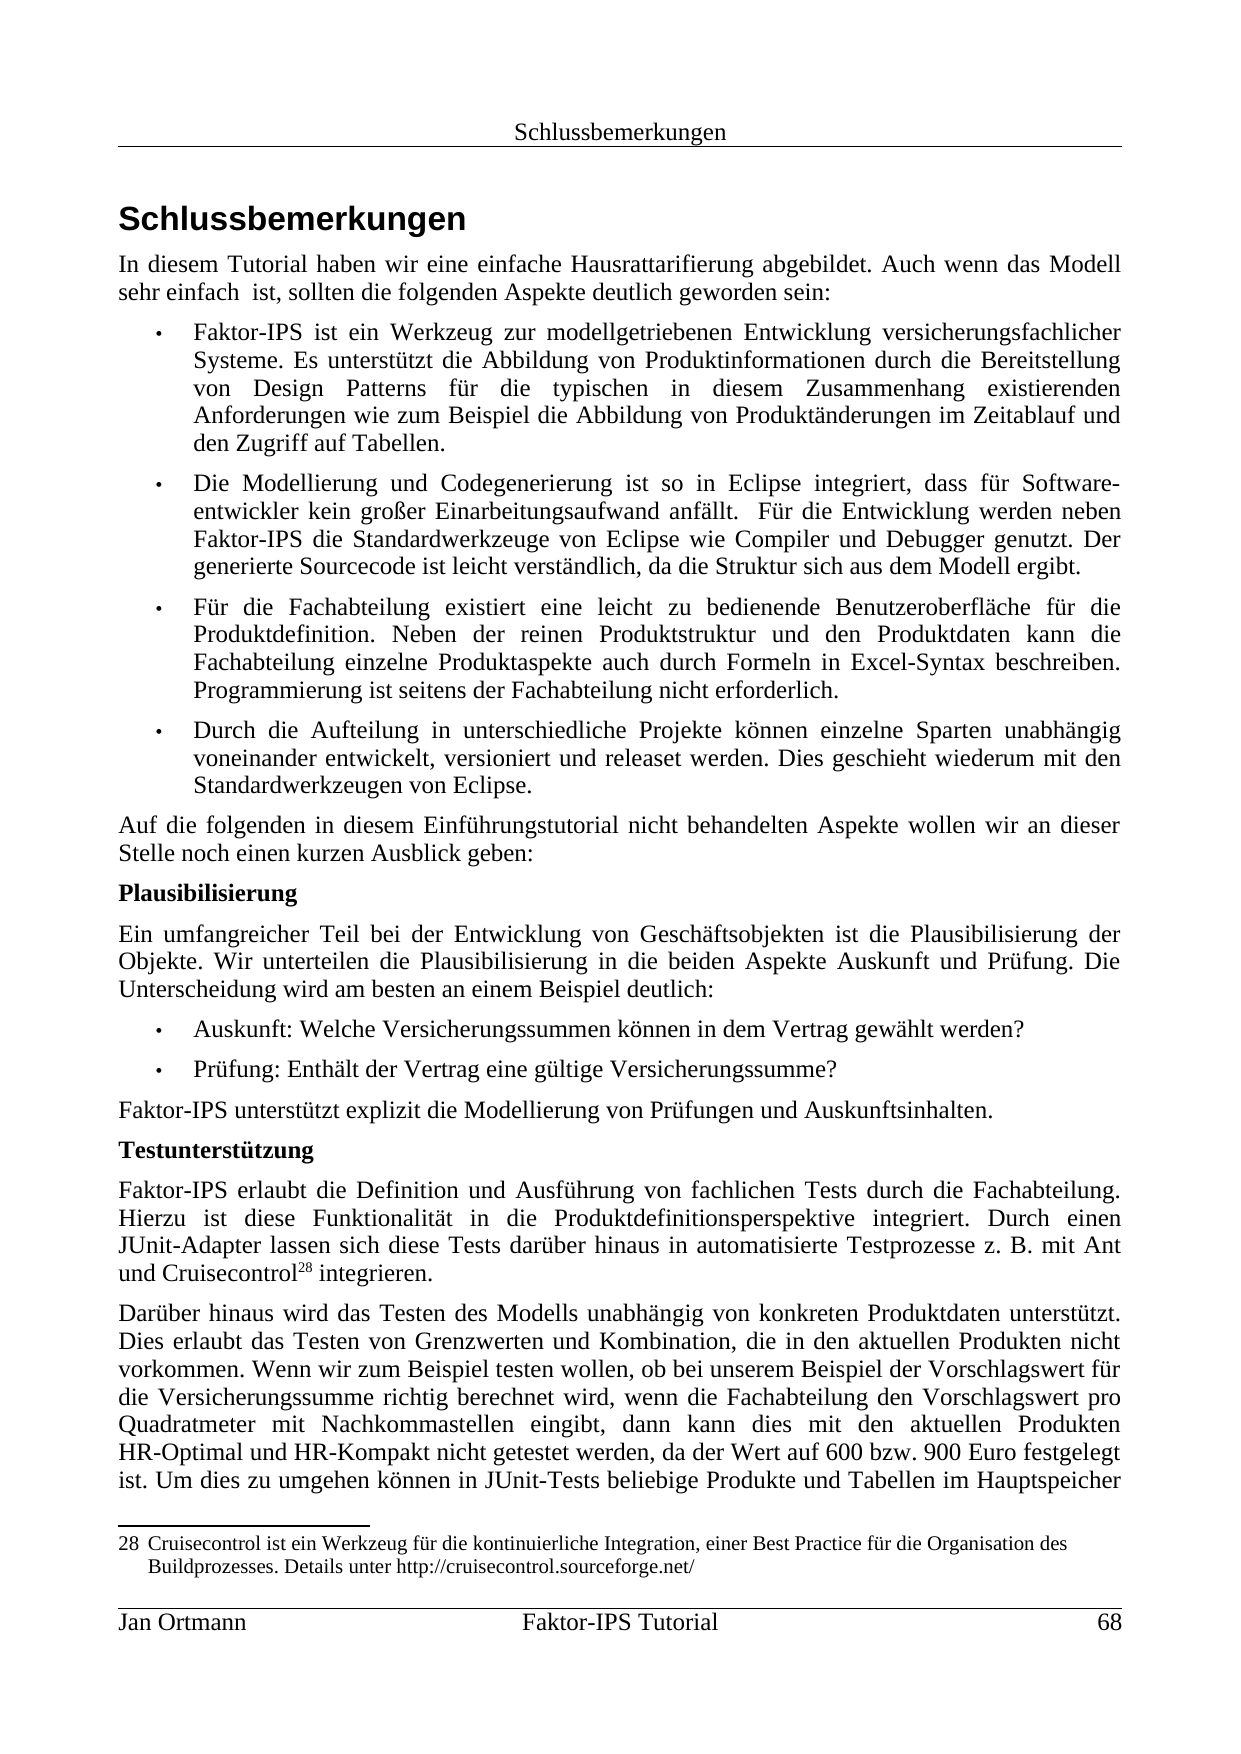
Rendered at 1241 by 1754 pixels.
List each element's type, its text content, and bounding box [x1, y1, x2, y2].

text Faktor-IPS unterstützt explizit die Modellierung von Prüfungen und Auskunftsinhalten. [118, 1096, 1122, 1123]
text Faktor-IPS erlaubt die Definition und Ausführung von fachlichen Tests durch die Fachabteilung. Hierzu ist diese Funktionalität in die Produktdefinitionsperspektive integriert. Durch einen JUnit‑Adapter lassen sich diese Tests darüber hinaus in automatisierte Testprozesse z. B. mit Ant und Cruisecontrol integrieren. [118, 1176, 1122, 1287]
text Cruisecontrol ist ein Werkzeug für die kontinuierliche Integration, einer Best Practice für die Organisation des Buildprozesses. Details unter http://cruisecontrol.sourceforge.net/ [118, 1532, 1122, 1578]
subtitle Schlussbemerkungen [118, 200, 1122, 238]
list Die Modellierung und Codegenerierung ist so in Eclipse integriert, dass für Software-entwickler kein großer Einarbeitungsaufwand anfällt. Für die Entwicklung werden neben Faktor-IPS die Standardwerkzeuge von Eclipse wie Compiler und Debugger genutzt. Der generierte Sourcecode ist leicht verständlich, da die Struktur sich aus dem Modell ergibt. [156, 469, 1122, 580]
text Darüber hinaus wird das Testen des Modells unabhängig von konkreten Produktdaten unterstützt. Dies erlaubt das Testen von Grenzwerten und Kombination, die in den aktuellen Produkten nicht vorkommen. Wenn wir zum Beispiel testen wollen, ob bei unserem Beispiel der Vorschlagswert für die Versicherungssumme richtig berechnet wird, wenn die Fachabteilung den Vorschlagswert pro Quadratmeter mit Nachkommastellen eingibt, dann kann dies mit den aktuellen Produkten HR‑Optimal und HR‑Kompakt nicht getestet werden, da der Wert auf 600 bzw. 900 Euro festgelegt ist. Um dies zu umgehen können in JUnit-Tests beliebige Produkte und Tabellen im Hauptspeicher [118, 1299, 1122, 1493]
list Prüfung: Enthält der Vertrag eine gültige Versicherungssumme? [156, 1056, 1122, 1083]
list Faktor-IPS ist ein Werkzeug zur modellgetriebenen Entwicklung versicherungsfachlicher Systeme. Es unterstützt die Abbildung von Produktinformationen durch die Bereitstellung von Design Patterns für die typischen in diesem Zusammenhang existierenden Anforderungen wie zum Beispiel die Abbildung von Produktänderungen im Zeitablauf und den Zugriff auf Tabellen. [156, 318, 1122, 457]
text Auf die folgenden in diesem Einführungstutorial nicht behandelten Aspekte wollen wir an dieser Stelle noch einen kurzen Ausblick geben: [118, 812, 1122, 867]
list Für die Fachabteilung existiert eine leicht zu bedienende Benutzeroberfläche für die Produktdefinition. Neben der reinen Produktstruktur und den Produktdaten kann die Fachabteilung einzelne Produktaspekte auch durch Formeln in Excel-Syntax beschreiben. Programmierung ist seitens der Fachabteilung nicht erforderlich. [156, 593, 1122, 703]
text In diesem Tutorial haben wir eine einfache Hausrattarifierung abgebildet. Auch wenn das Modell sehr einfach ist, sollten die folgenden Aspekte deutlich geworden sein: [118, 250, 1122, 306]
list Auskunft: Welche Versicherungssummen können in dem Vertrag gewählt werden? [156, 1015, 1122, 1043]
list Durch die Aufteilung in unterschiedliche Projekte können einzelne Sparten unabhängig voneinander entwickelt, versioniert und releaset werden. Dies geschieht wiederum mit den Standardwerkzeugen von Eclipse. [156, 716, 1122, 799]
text Ein umfangreicher Teil bei der Entwicklung von Geschäftsobjekten ist die Plausibilisierung der Objekte. Wir unterteilen die Plausibilisierung in die beiden Aspekte Auskunft und Prüfung. Die Unterscheidung wird am besten an einem Beispiel deutlich: [118, 920, 1122, 1003]
text Plausibilisierung [118, 879, 1122, 907]
text Testunterstützung [118, 1136, 1122, 1164]
